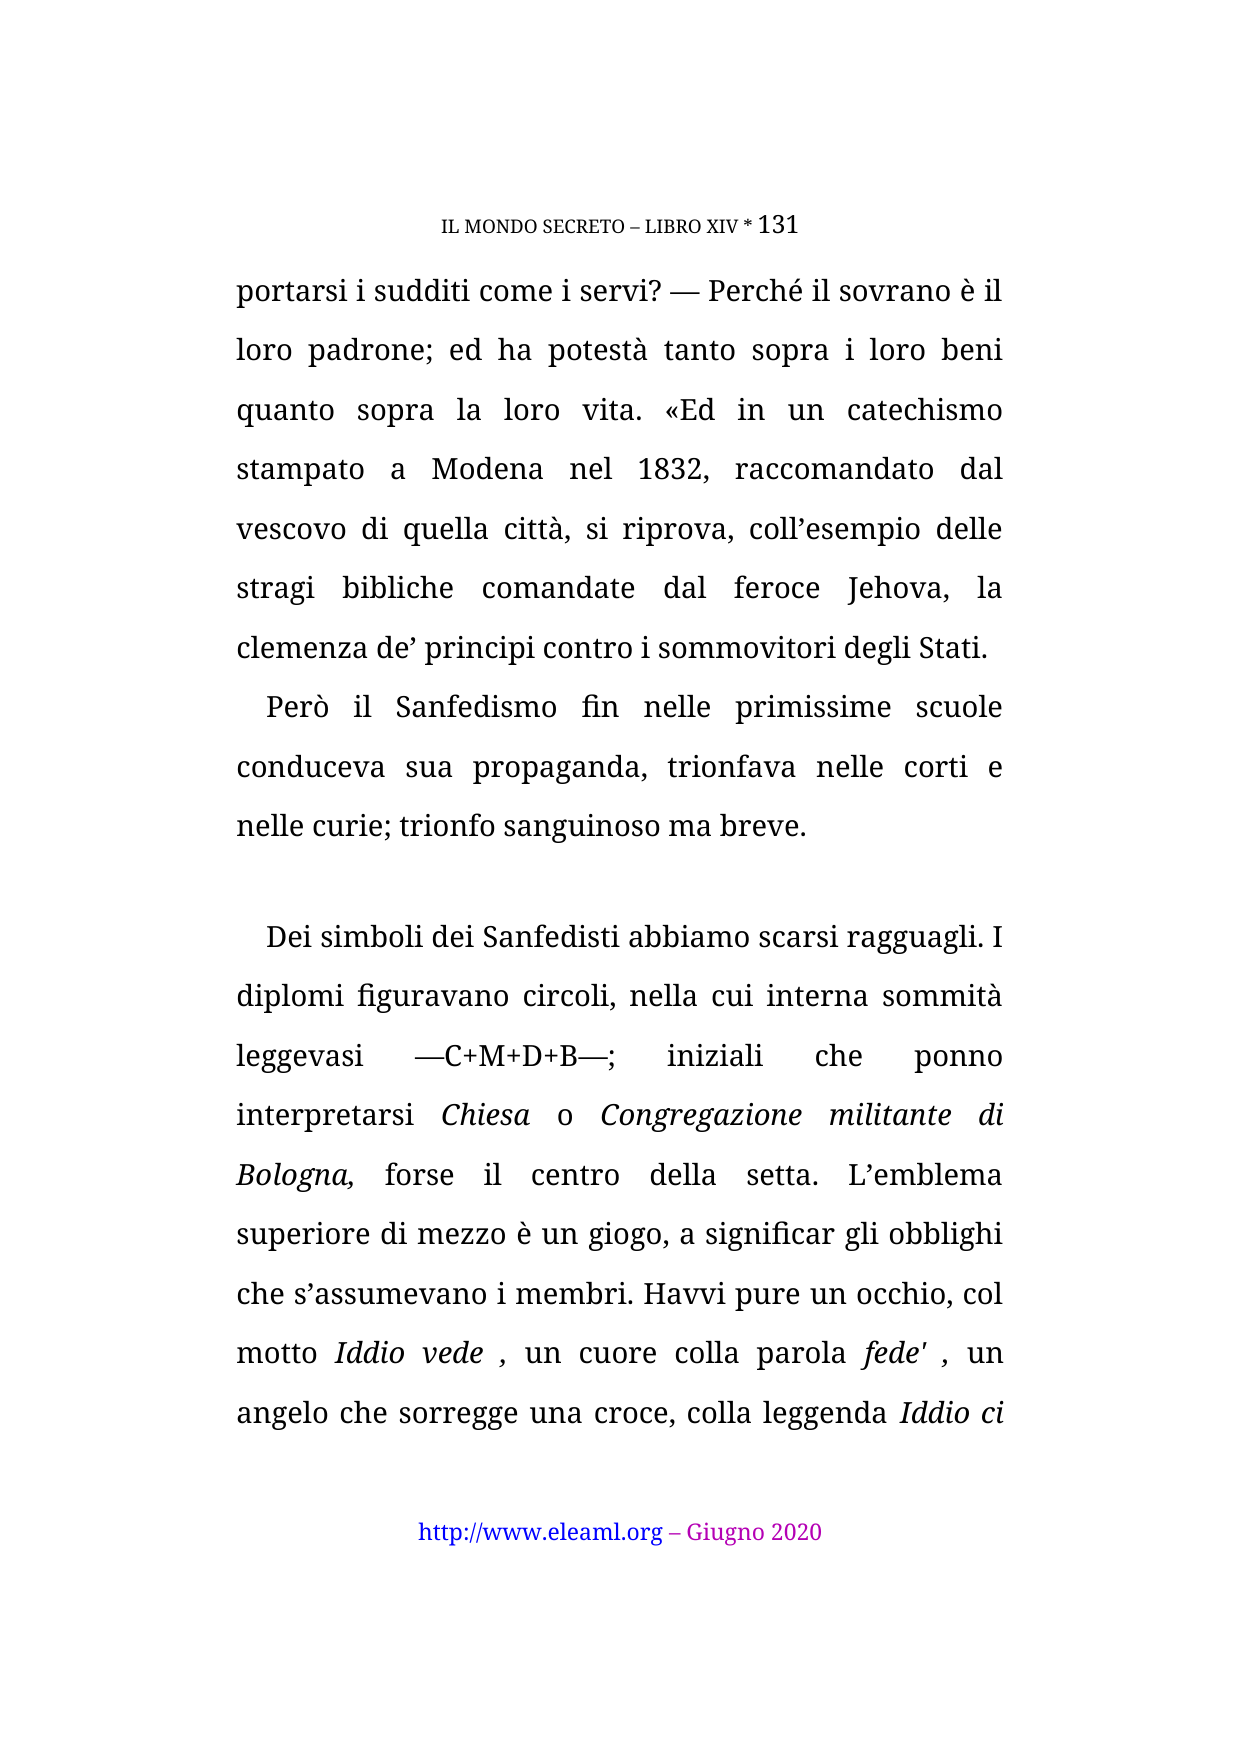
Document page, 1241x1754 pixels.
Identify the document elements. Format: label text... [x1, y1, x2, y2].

text Dei simboli dei Sanfedisti abbiamo scarsi ragguagli. I diplomi figuravano circoli, nella cui interna sommità leggevasi —C+M+D+B—; iniziali che ponno interpretarsi Chiesa o Congregazione militante di Bologna, forse il centro della setta. L’emblema superiore di mezzo è un giogo, a significar gli obblighi che s’assumevano i membri. Havvi pure un occhio, col motto Iddio vede , un cuore colla parola fede' , un angelo che sorregge una croce, colla leggenda Iddio ci [236, 916, 1004, 1432]
text portarsi i sudditi come i servi? — Perché il sovrano è il loro padrone; ed ha potestà tanto sopra i loro beni quanto sopra la loro vita. «Ed in un catechismo stampato a Modena nel 1832, raccomandato dal vescovo di quella città, si riprova, coll’esempio delle stragi bibliche comandate dal feroce Jehova, la clemenza de’ principi contro i sommovitori degli Stati. [236, 270, 1004, 667]
text Però il Sanfedismo fin nelle primissime scuole conduceva sua propaganda, trionfava nelle corti e nelle curie; trionfo sanguinoso ma breve. [236, 687, 1004, 845]
